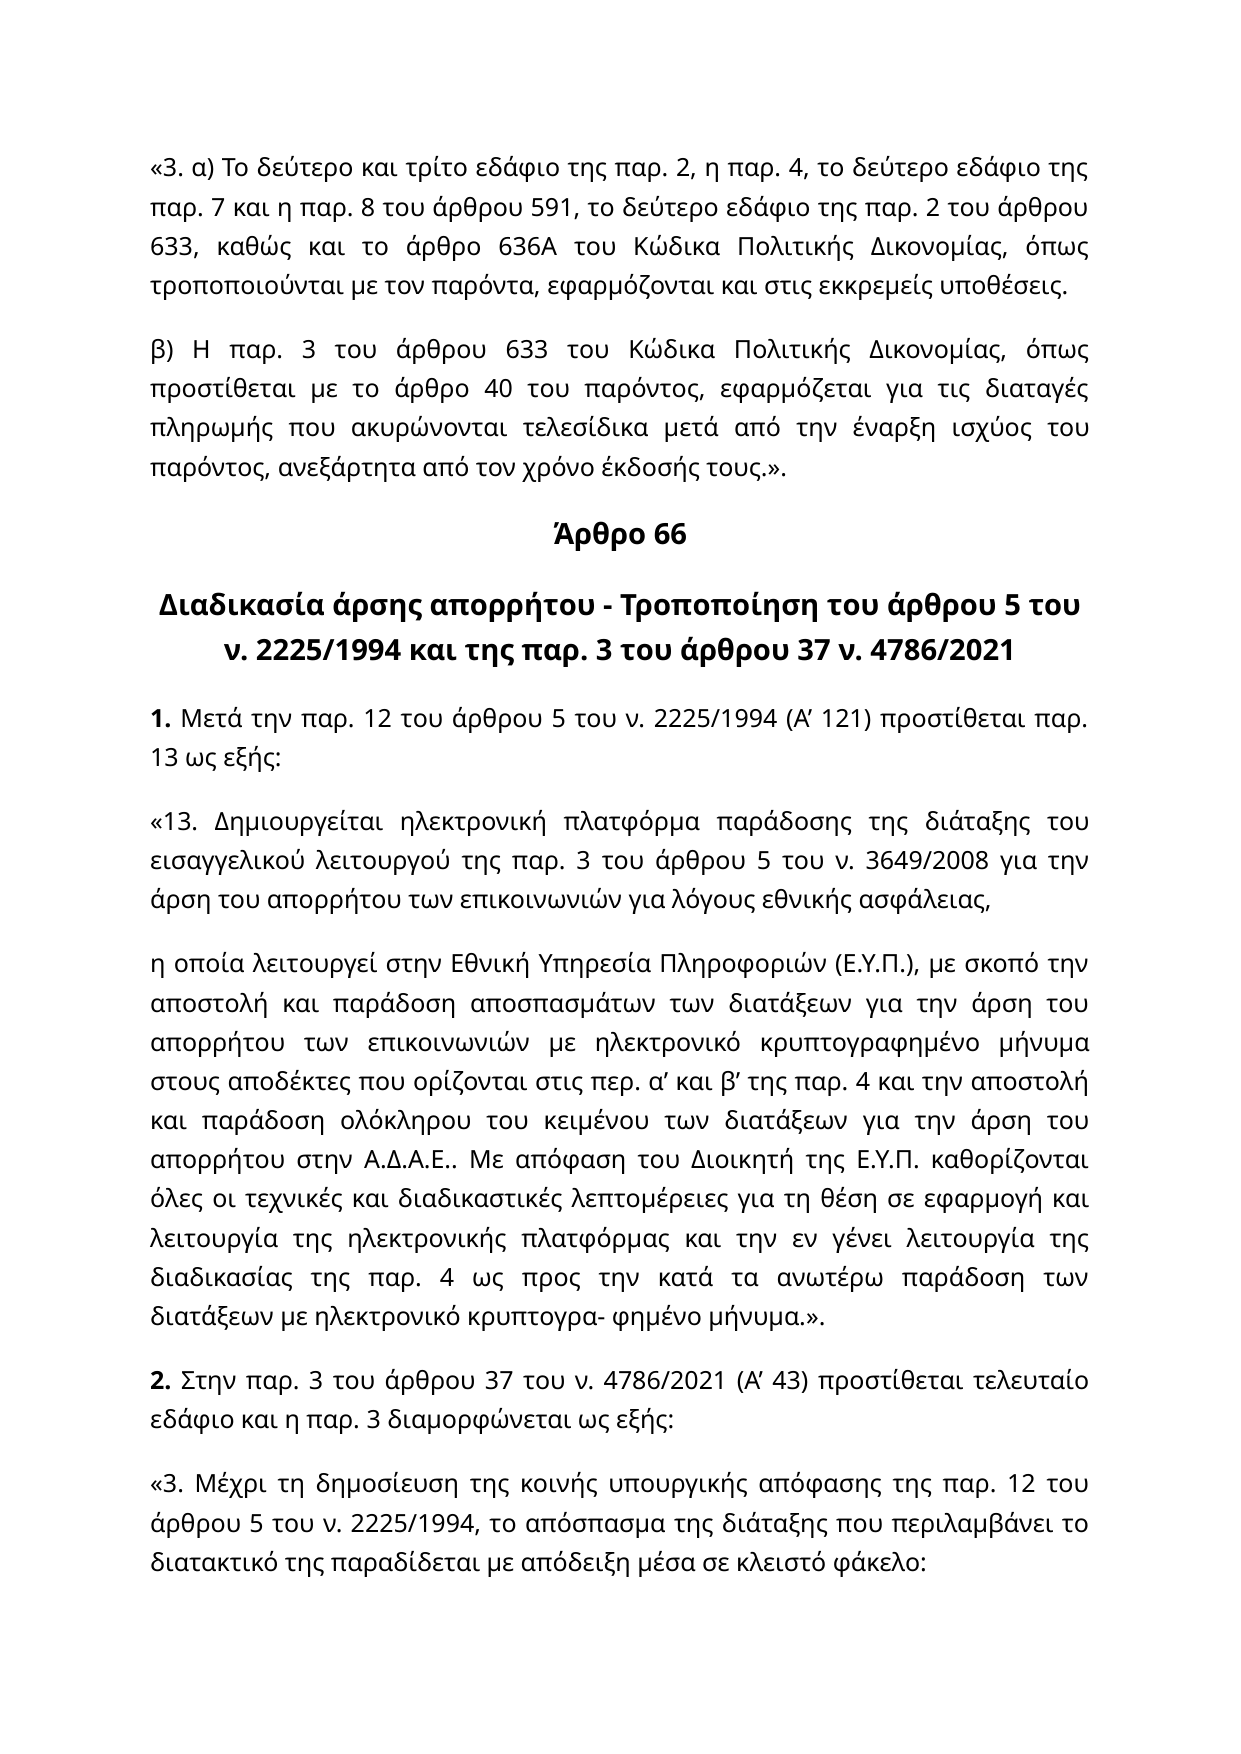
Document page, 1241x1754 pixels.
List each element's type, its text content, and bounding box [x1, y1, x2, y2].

subtitle Διαδικασία άρσης απορρήτου - Τροποποίηση του άρθρου 5 του ν. 2225/1994 και της παρ. 3 του άρθρου 37 ν. 4786/2021 [150, 584, 1090, 669]
text η οποία λειτουργεί στην Εθνική Υπηρεσία Πληροφοριών (Ε.Υ.Π.), με σκοπό την αποστολή και παράδοση αποσπασμάτων των διατάξεων για την άρση του απορρήτου των επικοινωνιών με ηλεκτρονικό κρυπτογραφημένο μήνυμα στους αποδέκτες που ορίζονται στις περ. α’ και β’ της παρ. 4 και την αποστολή και παράδοση ολόκληρου του κειμένου των διατάξεων για την άρση του απορρήτου στην Α.Δ.Α.Ε.. Με απόφαση του Διοικητή της Ε.Υ.Π. καθορίζονται όλες οι τεχνικές και διαδικαστικές λεπτομέρειες για τη θέση σε εφαρμογή και λειτουργία της ηλεκτρονικής πλατφόρμας και την εν γένει λειτουργία της διαδικασίας της παρ. 4 ως προς την κατά τα ανωτέρω παράδοση των διατάξεων με ηλεκτρονικό κρυπτογρα- φημένο μήνυμα.». [150, 946, 1090, 1333]
text «3. α) Το δεύτερο και τρίτο εδάφιο της παρ. 2, η παρ. 4, το δεύτερο εδάφιο της παρ. 7 και η παρ. 8 του άρθρου 591, το δεύτερο εδάφιο της παρ. 2 του άρθρου 633, καθώς και το άρθρο 636Α του Κώδικα Πολιτικής Δικονομίας, όπως τροποποιούνται με τον παρόντα, εφαρμόζονται και στις εκκρεμείς υποθέσεις. [150, 150, 1090, 302]
text β) Η παρ. 3 του άρθρου 633 του Κώδικα Πολιτικής Δικονομίας, όπως προστίθεται με το άρθρο 40 του παρόντος, εφαρμόζεται για τις διαταγές πληρωμής που ακυρώνονται τελεσίδικα μετά από την έναρξη ισχύος του παρόντος, ανεξάρτητα από τον χρόνο έκδοσής τους.». [150, 332, 1090, 483]
text «13. Δημιουργείται ηλεκτρονική πλατφόρμα παράδοσης της διάταξης του εισαγγελικού λειτουργού της παρ. 3 του άρθρου 5 του ν. 3649/2008 για την άρση του απορρήτου των επικοινωνιών για λόγους εθνικής ασφάλειας, [150, 803, 1090, 916]
text 1. Μετά την παρ. 12 του άρθρου 5 του ν. 2225/1994 (Α’ 121) προστίθεται παρ. 13 ως εξής: [150, 700, 1090, 773]
text «3. Μέχρι τη δημοσίευση της κοινής υπουργικής απόφασης της παρ. 12 του άρθρου 5 του ν. 2225/1994, το απόσπασμα της διάταξης που περιλαμβάνει το διατακτικό της παραδίδεται με απόδειξη μέσα σε κλειστό φάκελο: [150, 1466, 1090, 1578]
subtitle Άρθρο 66 [150, 513, 1090, 553]
text 2. Στην παρ. 3 του άρθρου 37 του ν. 4786/2021 (Α’ 43) προστίθεται τελευταίο εδάφιο και η παρ. 3 διαμορφώνεται ως εξής: [150, 1363, 1090, 1436]
